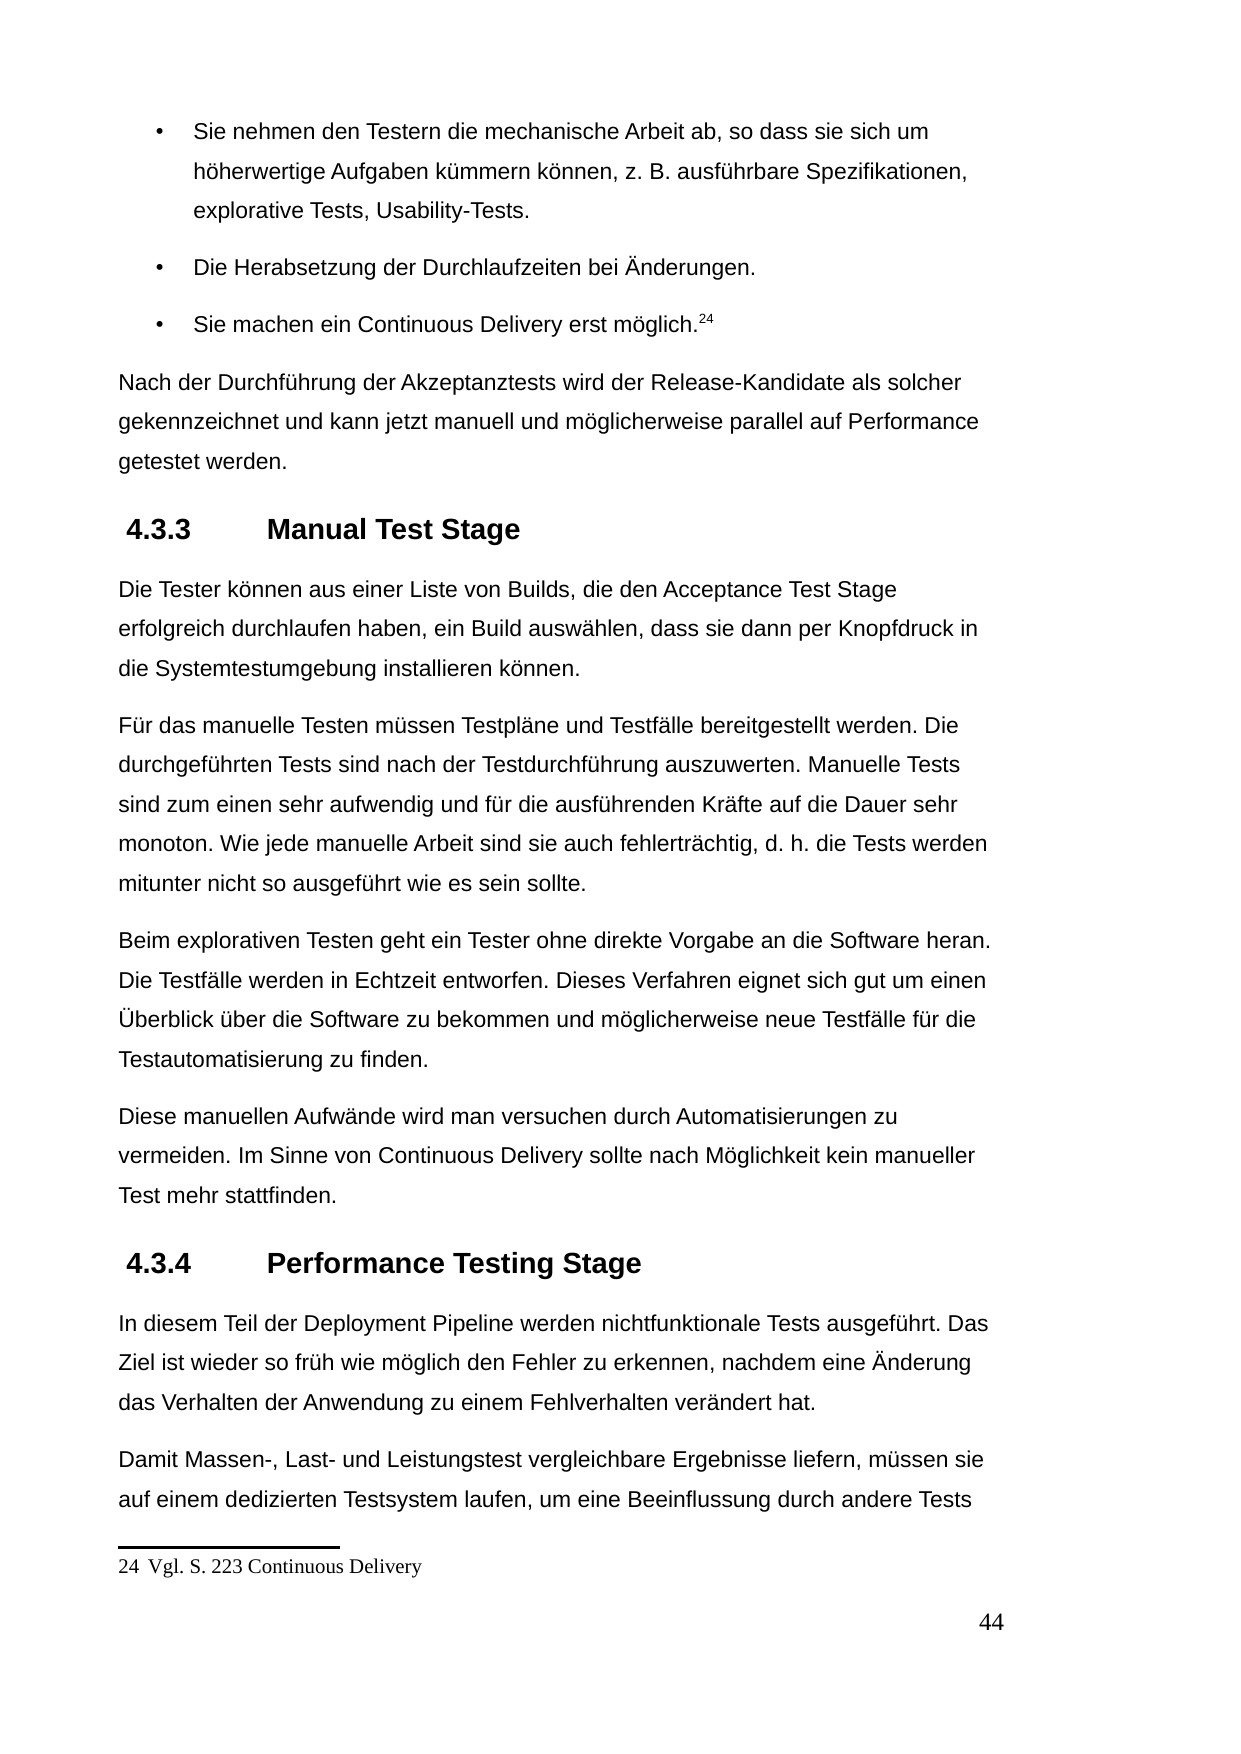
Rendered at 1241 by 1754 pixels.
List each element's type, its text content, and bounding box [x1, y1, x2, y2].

subtitle Performance Testing Stage [118, 1246, 1004, 1280]
text Nach der Durchführung der Akzeptanztests wird der Release-Kandidate als solcher gekennzeichnet und kann jetzt manuell und möglicherweise parallel auf Performance getestet werden. [118, 369, 1004, 474]
subtitle Manual Test Stage [118, 512, 1004, 546]
text Damit Massen-, Last- und Leistungstest vergleichbare Ergebnisse liefern, müssen sie auf einem dedizierten Testsystem laufen, um eine Beeinflussung durch andere Tests [118, 1446, 1004, 1512]
text In diesem Teil der Deployment Pipeline werden nichtfunktionale Tests ausgeführt. Das Ziel ist wieder so früh wie möglich den Fehler zu erkennen, nachdem eine Änderung das Verhalten der Anwendung zu einem Fehlverhalten verändert hat. [118, 1310, 1004, 1415]
list Sie machen ein Continuous Delivery erst möglich. [156, 311, 1004, 338]
text Die Tester können aus einer Liste von Builds, die den Acceptance Test Stage erfolgreich durchlaufen haben, ein Build auswählen, dass sie dann per Knopfdruck in die Systemtestumgebung installieren können. [118, 576, 1004, 681]
text Beim explorativen Testen geht ein Tester ohne direkte Vorgabe an die Software heran. Die Testfälle werden in Echtzeit entworfen. Dieses Verfahren eignet sich gut um einen Überblick über die Software zu bekommen und möglicherweise neue Testfälle für die Testautomatisierung zu finden. [118, 927, 1004, 1072]
list Vgl. S. 223 Continuous Delivery [118, 1553, 1004, 1578]
text Diese manuellen Aufwände wird man versuchen durch Automatisierungen zu vermeiden. Im Sinne von Continuous Delivery sollte nach Möglichkeit kein manueller Test mehr stattfinden. [118, 1103, 1004, 1208]
list Die Herabsetzung der Durchlaufzeiten bei Änderungen. [156, 254, 1004, 281]
text Für das manuelle Testen müssen Testpläne und Testfälle bereitgestellt werden. Die durchgeführten Tests sind nach der Testdurchführung auszuwerten. Manuelle Tests sind zum einen sehr aufwendig und für die ausführenden Kräfte auf die Dauer sehr monoton. Wie jede manuelle Arbeit sind sie auch fehlerträchtig, d. h. die Tests werden mitunter nicht so ausgeführt wie es sein sollte. [118, 712, 1004, 896]
list Sie nehmen den Testern die mechanische Arbeit ab, so dass sie sich um höherwertige Aufgaben kümmern können, z. B. ausführbare Spezifikationen, explorative Tests, Usability-Tests. [156, 118, 1004, 223]
